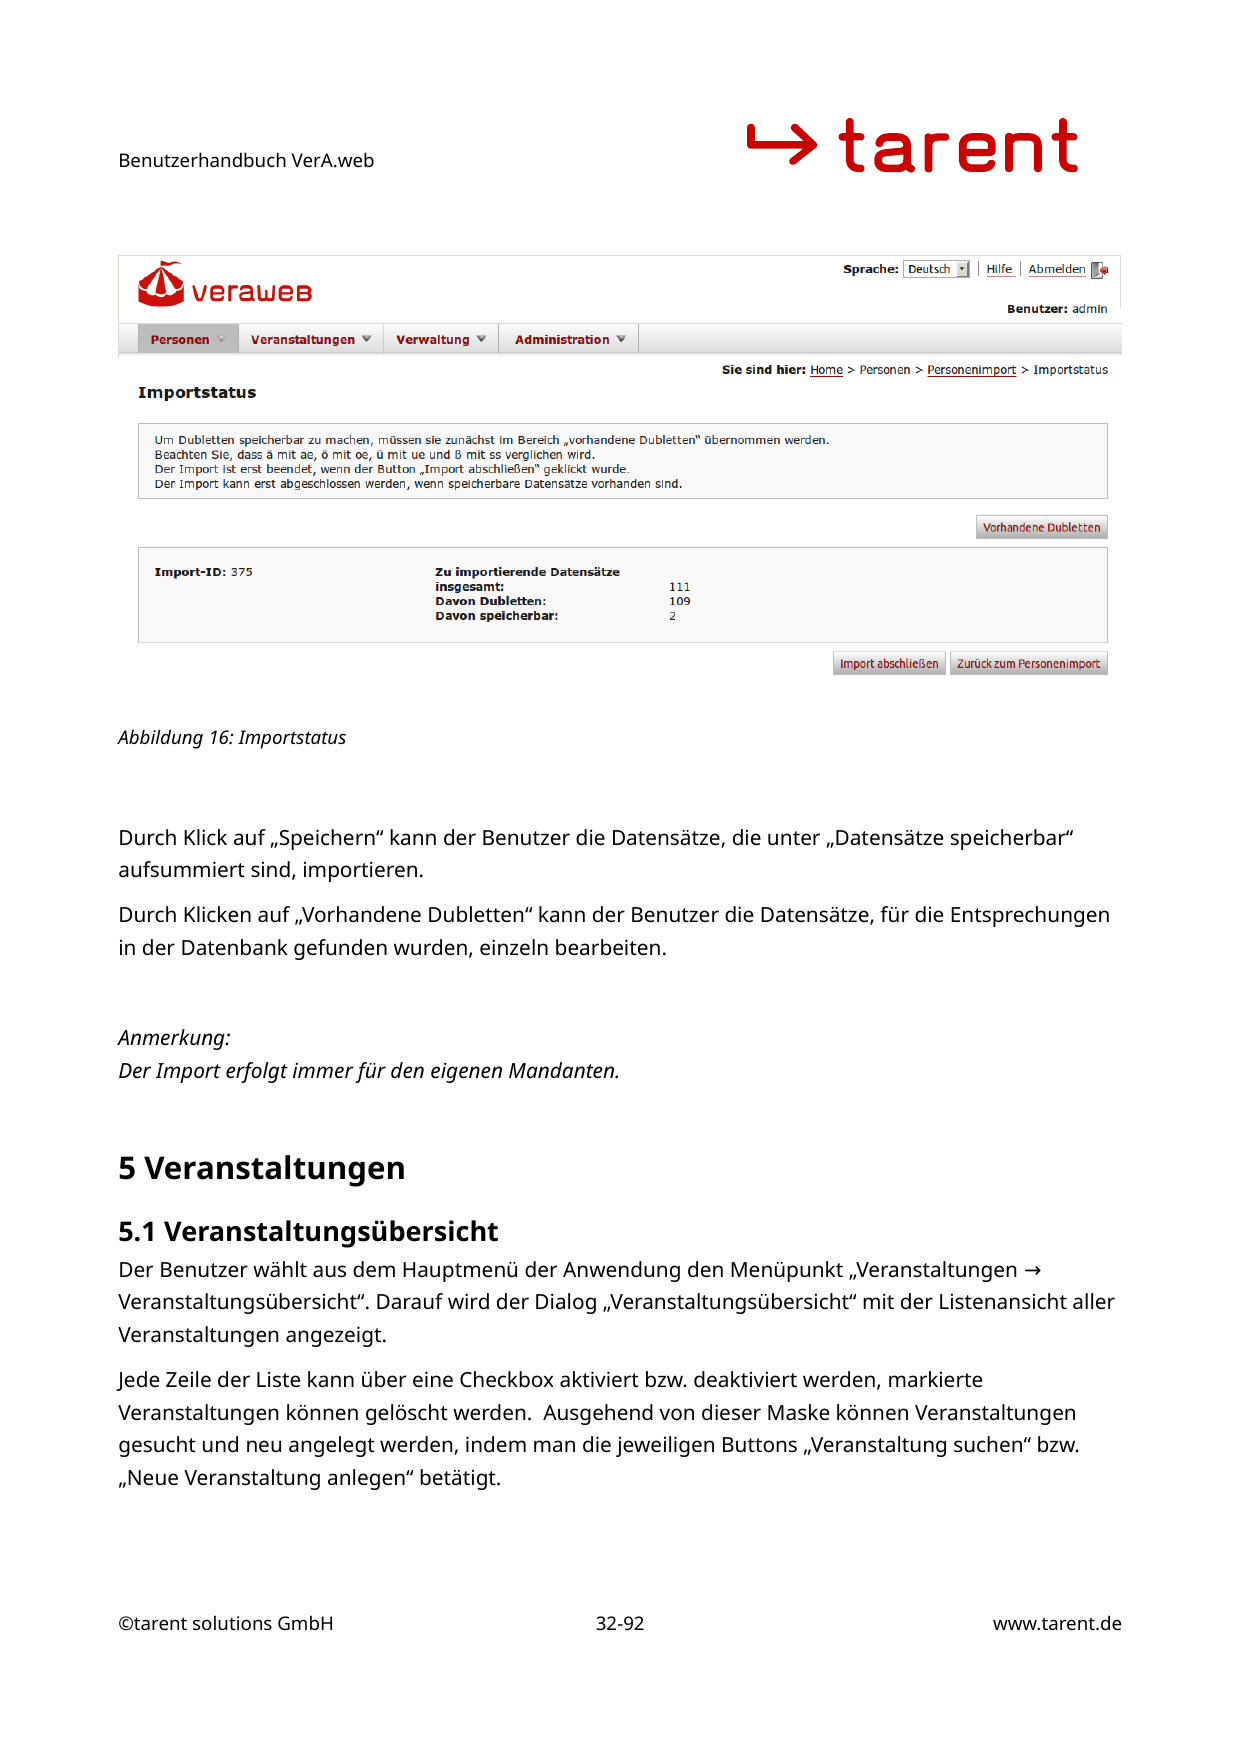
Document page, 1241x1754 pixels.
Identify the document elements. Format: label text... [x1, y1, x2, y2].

text Durch Klicken auf „Vorhandene Dubletten“ kann der Benutzer die Datensätze, für die Entsprechungen in der Datenbank gefunden wurden, einzeln bearbeiten. [118, 901, 1122, 962]
text Jede Zeile der Liste kann über eine Checkbox aktiviert bzw. deaktiviert werden, markierte Veranstaltungen können gelöscht werden. Ausgehend von dieser Maske können Veranstaltungen gesucht und neu angelegt werden, indem man die jeweiligen Buttons „Veranstaltung suchen“ bzw. „Neue Veranstaltung anlegen“ betätigt. [118, 1365, 1122, 1491]
text Durch Klick auf „Speichern“ kann der Benutzer die Datensätze, die unter „Datensätze speicherbar“ aufsummiert sind, importieren. [118, 823, 1122, 884]
text Anmerkung: Der Import erfolgt immer für den eigenen Mandanten. [118, 1023, 1122, 1084]
subtitle Veranstaltungen [118, 1146, 1122, 1188]
subtitle Veranstaltungsübersicht [118, 1212, 1122, 1249]
picture [118, 255, 1122, 698]
text Der Benutzer wählt aus dem Hauptmenü der Anwendung den Menüpunkt „Veranstaltungen → Veranstaltungsübersicht“. Darauf wird der Dialog „Veranstaltungsübersicht“ mit der Listenansicht aller Veranstaltungen angezeigt. [118, 1255, 1122, 1348]
text Abbildung 16: Importstatus [118, 698, 1122, 750]
